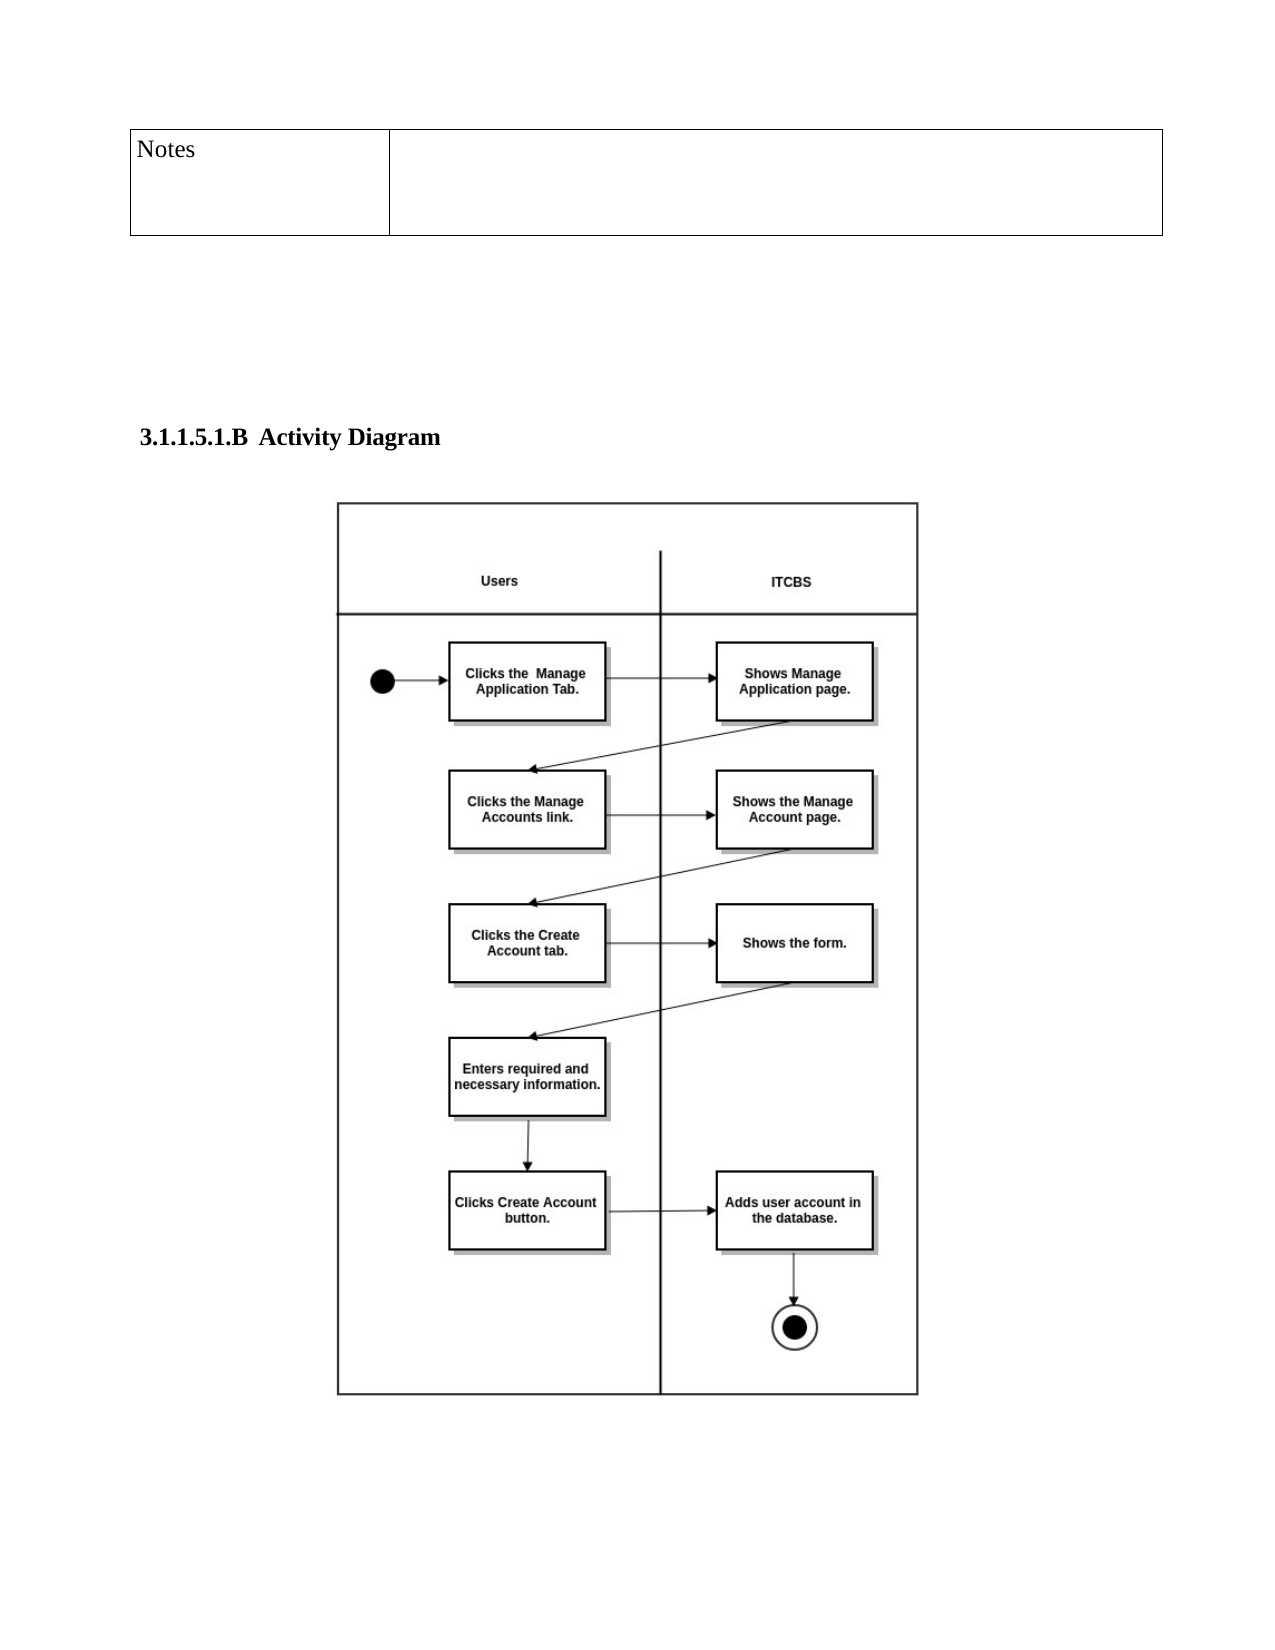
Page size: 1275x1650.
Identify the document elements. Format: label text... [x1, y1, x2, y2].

table_cell [390, 130, 1162, 235]
table_cell Notes [131, 130, 389, 235]
text 3.1.1.5.1.B Activity Diagram [139, 422, 1135, 450]
picture [171, 470, 943, 1421]
